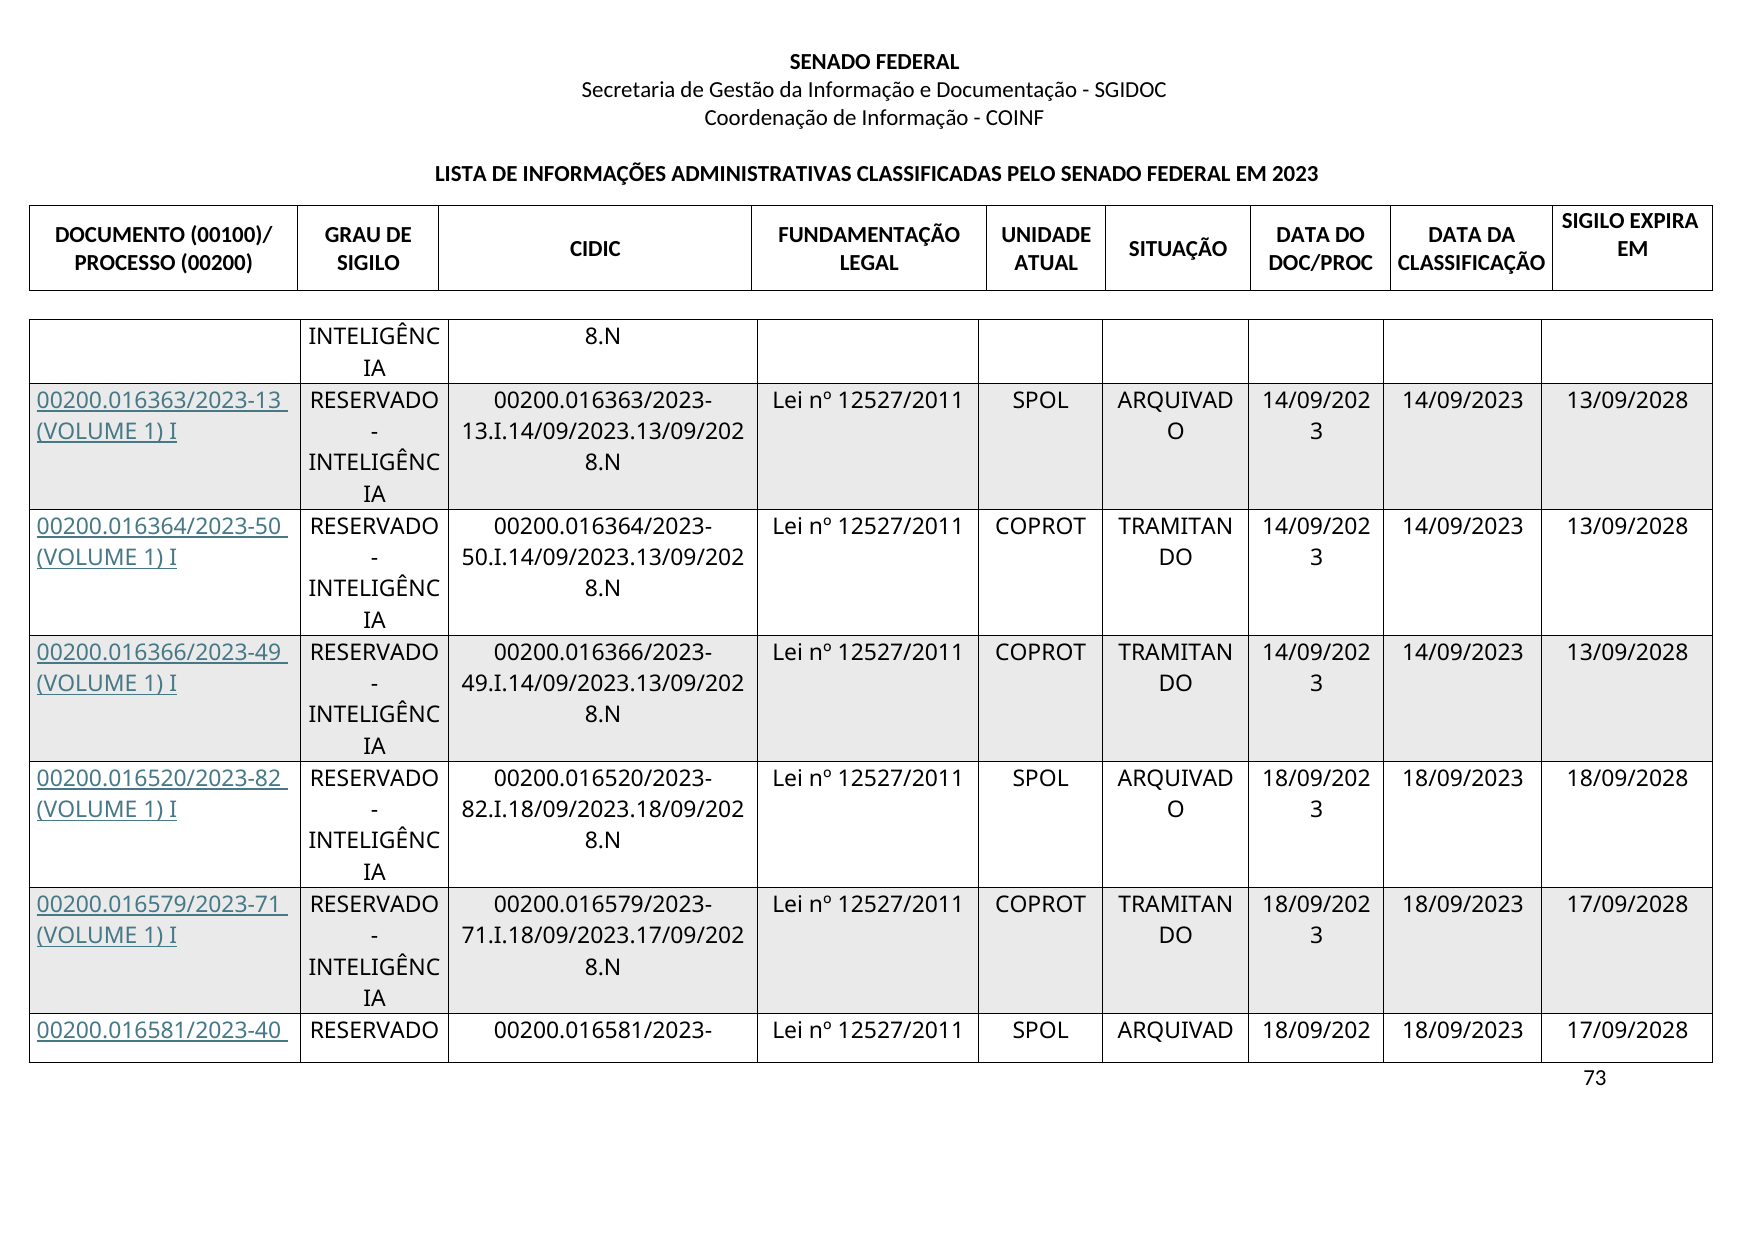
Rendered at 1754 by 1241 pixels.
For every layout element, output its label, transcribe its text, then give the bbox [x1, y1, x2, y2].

table_cell [1384, 320, 1541, 383]
table_cell ARQUIVADO [1103, 384, 1248, 509]
table_cell [30, 320, 300, 383]
table_cell 00200.016579/2023-71.I.18/09/2023.17/09/2028.N [449, 888, 757, 1013]
table_cell 00200.016363/2023-13 (VOLUME 1) I [30, 384, 300, 509]
table_cell COPROT [979, 636, 1102, 761]
table_cell 00200.016363/2023-13.I.14/09/2023.13/09/2028.N [449, 384, 757, 509]
table_cell 17/09/2028 [1542, 888, 1712, 1013]
table_cell 00200.016581/2023-40 [30, 1014, 300, 1062]
table_cell 18/09/2023 [1384, 762, 1541, 887]
table_cell Lei nº 12527/2011 [758, 636, 978, 761]
table_cell [758, 320, 978, 383]
table_cell RESERVADO - INTELIGÊNCIA [301, 888, 448, 1013]
table_cell [979, 320, 1102, 383]
table_cell 00200.016581/2023- [449, 1014, 757, 1062]
table_cell 18/09/2023 [1384, 1014, 1541, 1062]
table_cell 14/09/2023 [1249, 510, 1383, 635]
table_cell [1249, 320, 1383, 383]
table_cell 18/09/2023 [1384, 888, 1541, 1013]
table_cell 14/09/2023 [1384, 384, 1541, 509]
table_cell Lei nº 12527/2011 [758, 384, 978, 509]
table_cell TRAMITANDO [1103, 636, 1248, 761]
table_cell 18/09/2023 [1249, 762, 1383, 887]
table_cell 00200.016520/2023-82.I.18/09/2023.18/09/2028.N [449, 762, 757, 887]
table_cell 18/09/2028 [1542, 762, 1712, 887]
table_cell Lei nº 12527/2011 [758, 510, 978, 635]
table_cell SPOL [979, 1014, 1102, 1062]
table_cell 14/09/2023 [1384, 510, 1541, 635]
table_cell [1542, 320, 1712, 383]
table_cell Lei nº 12527/2011 [758, 762, 978, 887]
table_cell ARQUIVADO [1103, 762, 1248, 887]
table_cell Lei nº 12527/2011 [758, 888, 978, 1013]
table_cell TRAMITANDO [1103, 888, 1248, 1013]
table_cell 00200.016364/2023-50.I.14/09/2023.13/09/2028.N [449, 510, 757, 635]
table_cell 00200.016366/2023-49.I.14/09/2023.13/09/2028.N [449, 636, 757, 761]
table_cell RESERVADO - INTELIGÊNCIA [301, 762, 448, 887]
table_cell 13/09/2028 [1542, 636, 1712, 761]
table_cell SPOL [979, 384, 1102, 509]
table_cell COPROT [979, 888, 1102, 1013]
table_cell 17/09/2028 [1542, 1014, 1712, 1062]
table_cell RESERVADO - INTELIGÊNCIA [301, 636, 448, 761]
table_cell 14/09/2023 [1249, 636, 1383, 761]
table_cell 18/09/202 [1249, 1014, 1383, 1062]
table_cell - INTELIGÊNCIA [301, 320, 448, 383]
table_cell [1103, 320, 1248, 383]
table_cell Lei nº 12527/2011 [758, 1014, 978, 1062]
table_cell 18/09/2023 [1249, 888, 1383, 1013]
table_cell 8.N [449, 320, 757, 383]
table_cell SPOL [979, 762, 1102, 887]
table_cell ARQUIVAD [1103, 1014, 1248, 1062]
table_cell TRAMITANDO [1103, 510, 1248, 635]
table_cell 14/09/2023 [1384, 636, 1541, 761]
table_cell RESERVADO - INTELIGÊNCIA [301, 384, 448, 509]
table_cell 00200.016366/2023-49 (VOLUME 1) I [30, 636, 300, 761]
table_cell 13/09/2028 [1542, 384, 1712, 509]
table_cell COPROT [979, 510, 1102, 635]
table_cell 00200.016520/2023-82 (VOLUME 1) I [30, 762, 300, 887]
table_cell 00200.016364/2023-50 (VOLUME 1) I [30, 510, 300, 635]
table_cell 00200.016579/2023-71 (VOLUME 1) I [30, 888, 300, 1013]
table_cell 13/09/2028 [1542, 510, 1712, 635]
table_cell 14/09/2023 [1249, 384, 1383, 509]
table_cell RESERVADO [301, 1014, 448, 1062]
table_cell RESERVADO - INTELIGÊNCIA [301, 510, 448, 635]
